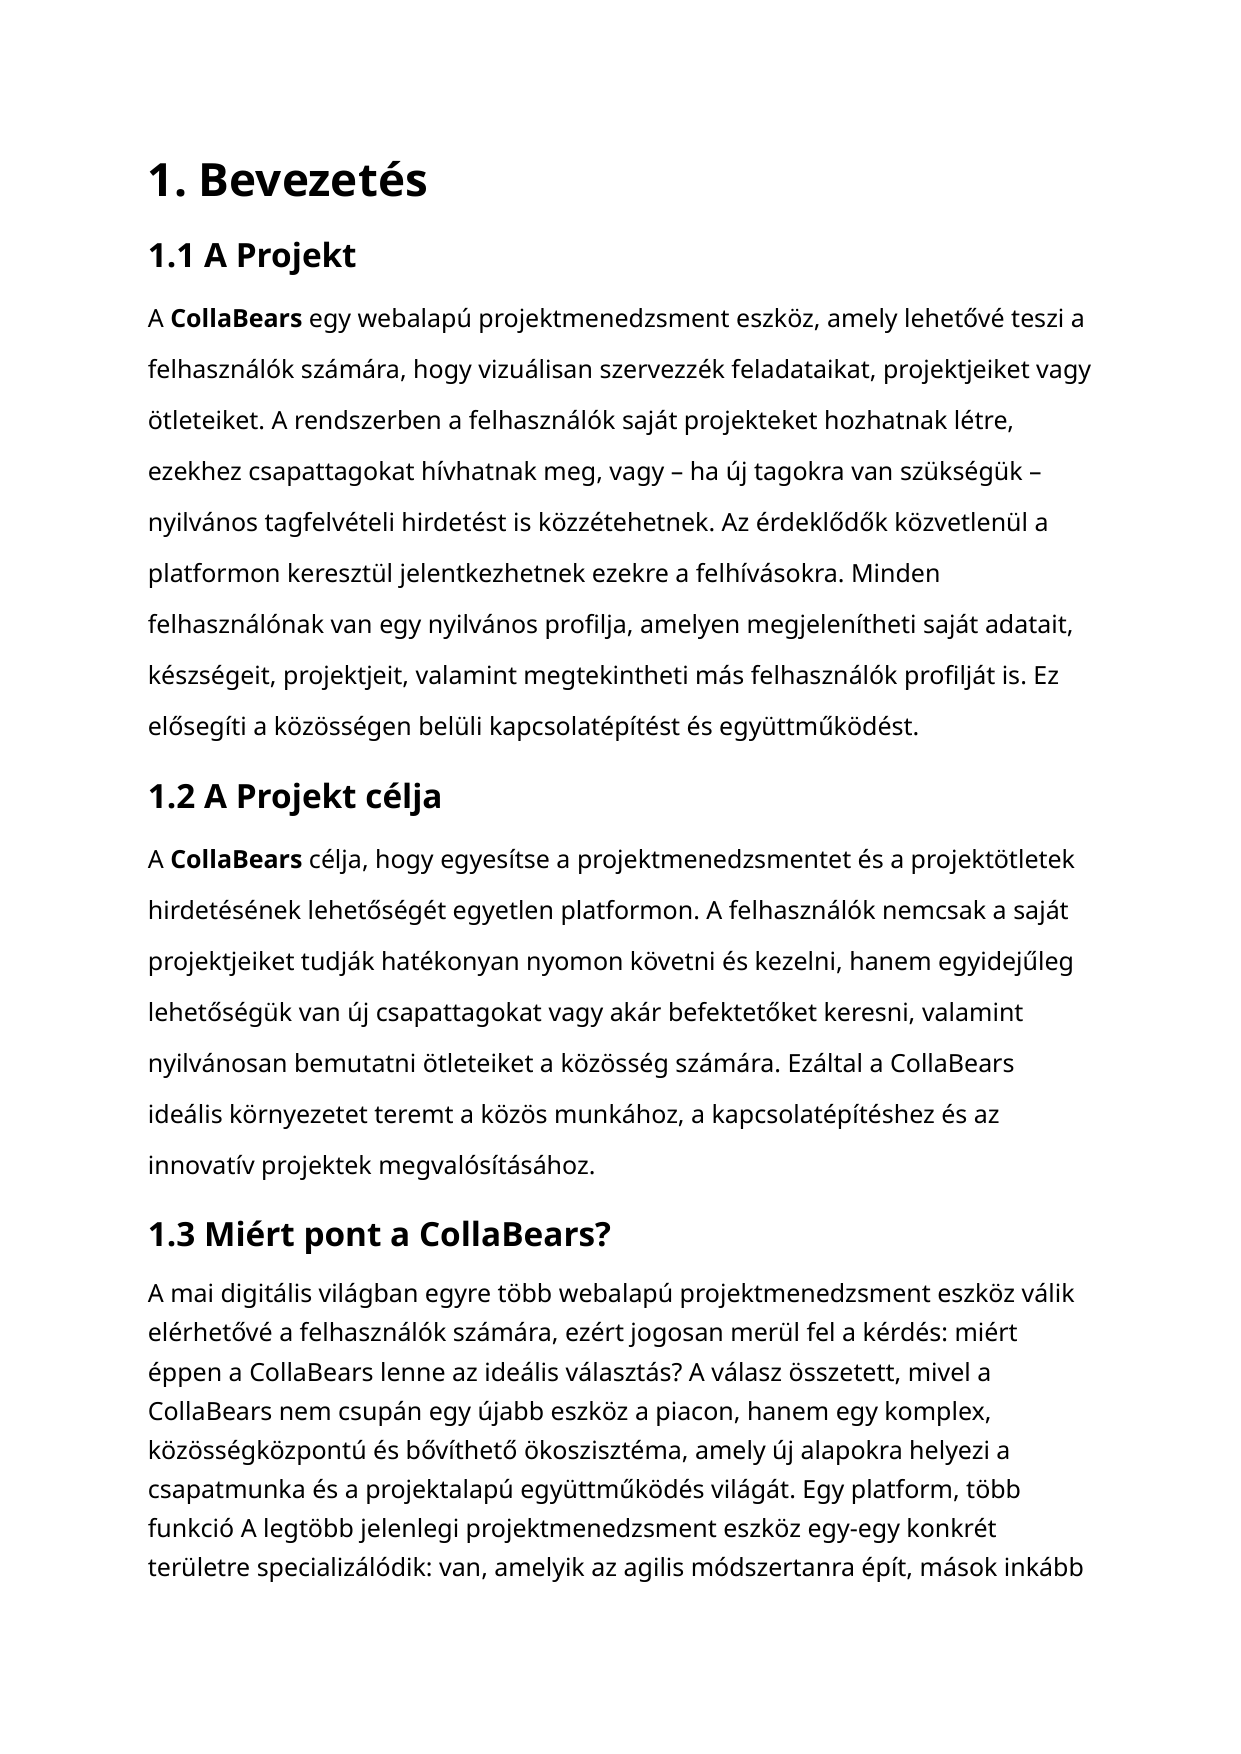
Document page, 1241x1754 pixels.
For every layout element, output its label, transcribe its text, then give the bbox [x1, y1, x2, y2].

subtitle 1. Bevezetés [148, 148, 1093, 210]
text A CollaBears célja, hogy egyesítse a projektmenedzsmentet és a projektötletek hirdetésének lehetőségét egyetlen platformon. A felhasználók nemcsak a saját projektjeiket tudják hatékonyan nyomon követni és kezelni, hanem egyidejűleg lehetőségük van új csapattagokat vagy akár befektetőket keresni, valamint nyilvánosan bemutatni ötleteiket a közösség számára. Ezáltal a CollaBears ideális környezetet teremt a közös munkához, a kapcsolatépítéshez és az innovatív projektek megvalósításához. [148, 841, 1093, 1182]
text A CollaBears egy webalapú projektmenedzsment eszköz, amely lehetővé teszi a felhasználók számára, hogy vizuálisan szervezzék feladataikat, projektjeiket vagy ötleteiket. A rendszerben a felhasználók saját projekteket hozhatnak létre, ezekhez csapattagokat hívhatnak meg, vagy – ha új tagokra van szükségük – nyilvános tagfelvételi hirdetést is közzétehetnek. Az érdeklődők közvetlenül a platformon keresztül jelentkezhetnek ezekre a felhívásokra. Minden felhasználónak van egy nyilvános profilja, amelyen megjelenítheti saját adatait, készségeit, projektjeit, valamint megtekintheti más felhasználók profilját is. Ez elősegíti a közösségen belüli kapcsolatépítést és együttműködést. [148, 301, 1093, 743]
subtitle 1.3 Miért pont a CollaBears? [148, 1211, 1093, 1257]
subtitle 1.1 A Projekt [148, 232, 1093, 277]
subtitle 1.2 A Projekt célja [148, 772, 1093, 818]
text A mai digitális világban egyre több webalapú projektmenedzsment eszköz válik elérhetővé a felhasználók számára, ezért jogosan merül fel a kérdés: miért éppen a CollaBears lenne az ideális választás? A válasz összetett, mivel a CollaBears nem csupán egy újabb eszköz a piacon, hanem egy komplex, közösségközpontú és bővíthető ökoszisztéma, amely új alapokra helyezi a csapatmunka és a projektalapú együttműködés világát. Egy platform, több funkció A legtöbb jelenlegi projektmenedzsment eszköz egy-egy konkrét területre specializálódik: van, amelyik az agilis módszertanra épít, mások inkább [148, 1276, 1093, 1584]
